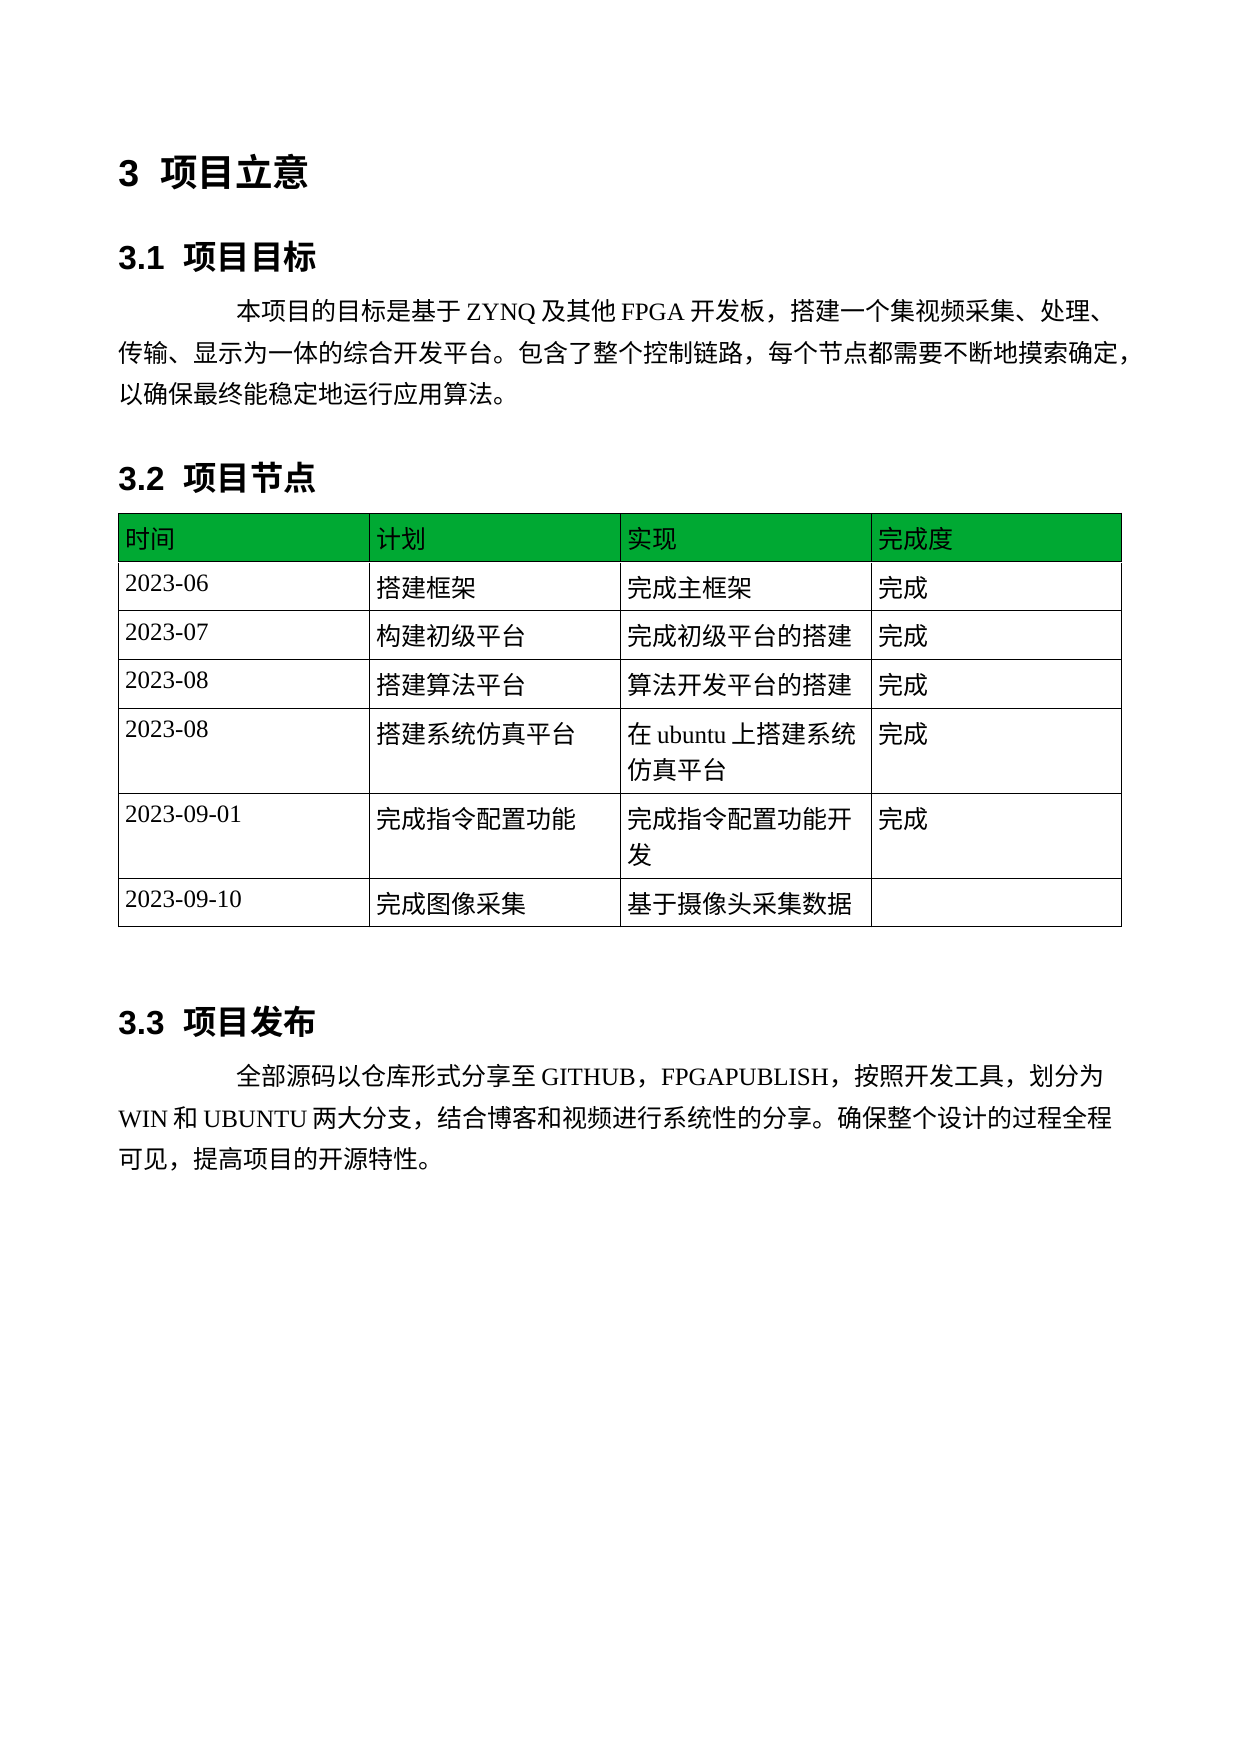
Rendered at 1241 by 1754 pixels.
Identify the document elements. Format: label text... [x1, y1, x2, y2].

table_cell 完成指令配置功能开发 [621, 794, 871, 878]
table_cell 在ubuntu上搭建系统仿真平台 [621, 709, 871, 793]
table_cell 2023-09-01 [119, 794, 369, 878]
subtitle 3 项目立意 [118, 143, 1122, 197]
table_cell 2023-09-10 [119, 879, 369, 926]
table_header 计划 [370, 514, 620, 561]
table_header 时间 [119, 514, 369, 561]
table_cell 完成初级平台的搭建 [621, 611, 871, 659]
table_cell 2023-07 [119, 611, 369, 659]
table_cell 完成 [872, 611, 1121, 659]
subtitle 3.3 项目发布 [118, 996, 1122, 1044]
table_cell 2023-06 [119, 563, 369, 610]
table_cell 完成主框架 [621, 563, 871, 610]
table_cell 完成图像采集 [370, 879, 620, 926]
table_cell 基于摄像头采集数据 [621, 879, 871, 926]
subtitle 3.1 项目目标 [118, 231, 1122, 279]
table_cell 完成 [872, 709, 1121, 793]
text 全部源码以仓库形式分享至GITHUB，FPGAPUBLISH，按照开发工具，划分为WIN和UBUNTU两大分支，结合博客和视频进行系统性的分享。确保整个设计的过程全程可见，提高项目的开源特性。 [118, 1057, 1122, 1176]
table_cell 构建初级平台 [370, 611, 620, 659]
table_cell 搭建系统仿真平台 [370, 709, 620, 793]
table_cell 完成指令配置功能 [370, 794, 620, 878]
table_header 实现 [621, 514, 871, 561]
table_cell 搭建框架 [370, 563, 620, 610]
table_cell 2023-08 [119, 709, 369, 793]
table_cell 完成 [872, 794, 1121, 878]
table_cell 完成 [872, 563, 1121, 610]
table_cell 完成 [872, 660, 1121, 708]
table_cell [872, 879, 1121, 926]
table_cell 2023-08 [119, 660, 369, 708]
table_cell 算法开发平台的搭建 [621, 660, 871, 708]
table_header 完成度 [872, 514, 1121, 561]
table_cell 搭建算法平台 [370, 660, 620, 708]
subtitle 3.2 项目节点 [118, 452, 1122, 500]
text 本项目的目标是基于ZYNQ及其他FPGA开发板，搭建一个集视频采集、处理、传输、显示为一体的综合开发平台。包含了整个控制链路，每个节点都需要不断地摸索确定，以确保最终能稳定地运行应用算法。 [118, 291, 1122, 411]
